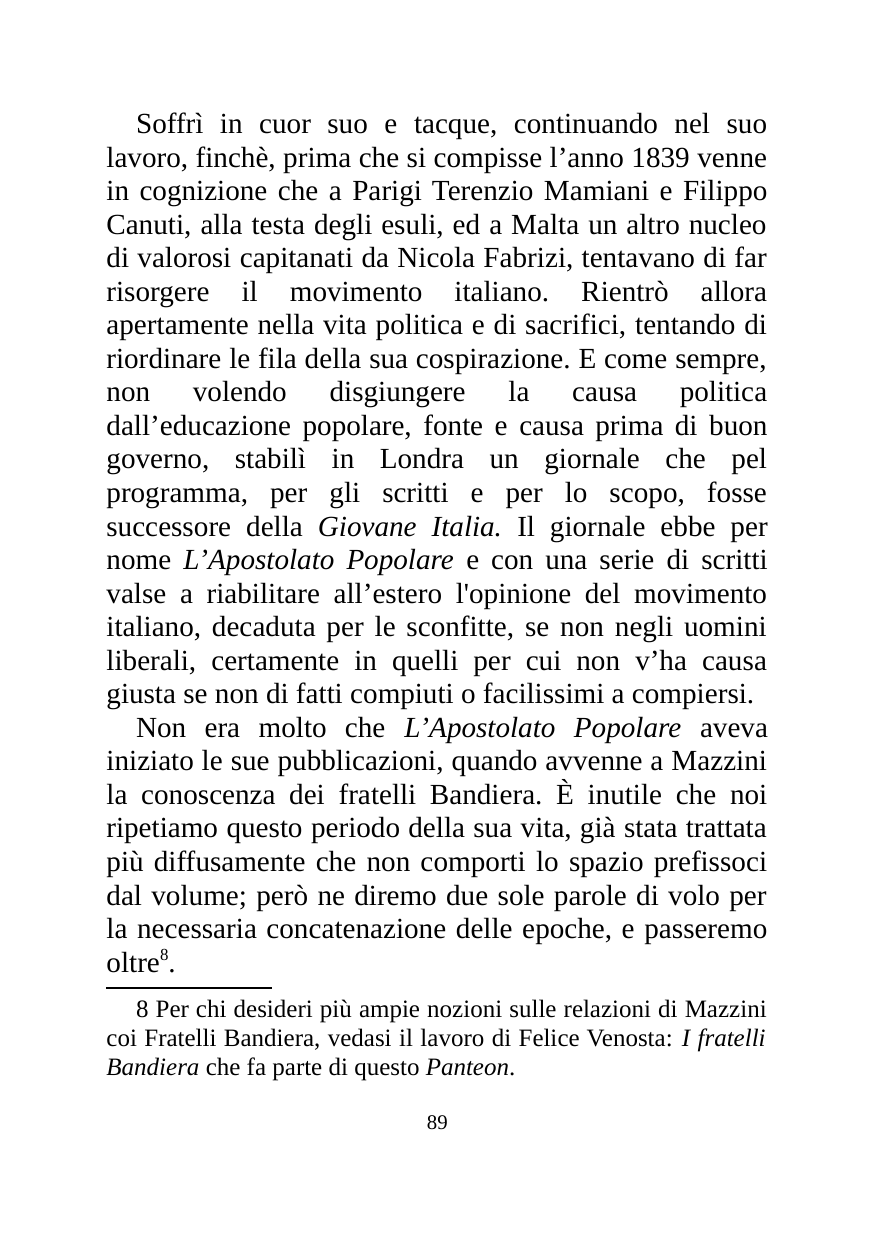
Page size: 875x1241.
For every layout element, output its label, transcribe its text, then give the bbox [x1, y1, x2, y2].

text Per chi desideri più ampie nozioni sulle relazioni di Mazzini coi Fratelli Bandiera, vedasi il lavoro di Felice Venosta: I fratelli Bandiera che fa parte di questo Panteon. [106, 994, 768, 1080]
text Non era molto che L’Apostolato Popolare aveva iniziato le sue pubblicazioni, quando avvenne a Mazzini la conoscenza dei fratelli Bandiera. È inutile che noi ripetiamo questo periodo della sua vita, già stata trattata più diffusamente che non comporti lo spazio prefissoci dal volume; però ne diremo due sole parole di volo per la necessaria concatenazione delle epoche, e passeremo oltre. [106, 710, 768, 978]
text Soffrì in cuor suo e tacque, continuando nel suo lavoro, finchè, prima che si compisse l’anno 1839 venne in cognizione che a Parigi Terenzio Mamiani e Filippo Canuti, alla testa degli esuli, ed a Malta un altro nucleo di valorosi capitanati da Nicola Fabrizi, tentavano di far risorgere il movimento italiano. Rientrò allora apertamente nella vita politica e di sacrifici, tentando di riordinare le fila della sua cospirazione. E come sempre, non volendo disgiungere la causa politica dall’educazione popolare, fonte e causa prima di buon governo, stabilì in Londra un giornale che pel programma, per gli scritti e per lo scopo, fosse successore della Giovane Italia. Il giornale ebbe per nome L’Apostolato Popolare e con una serie di scritti valse a riabilitare all’estero l'opinione del movimento italiano, decaduta per le sconfitte, se non negli uomini liberali, certamente in quelli per cui non v’ha causa giusta se non di fatti compiuti o facilissimi a compiersi. [106, 106, 768, 710]
